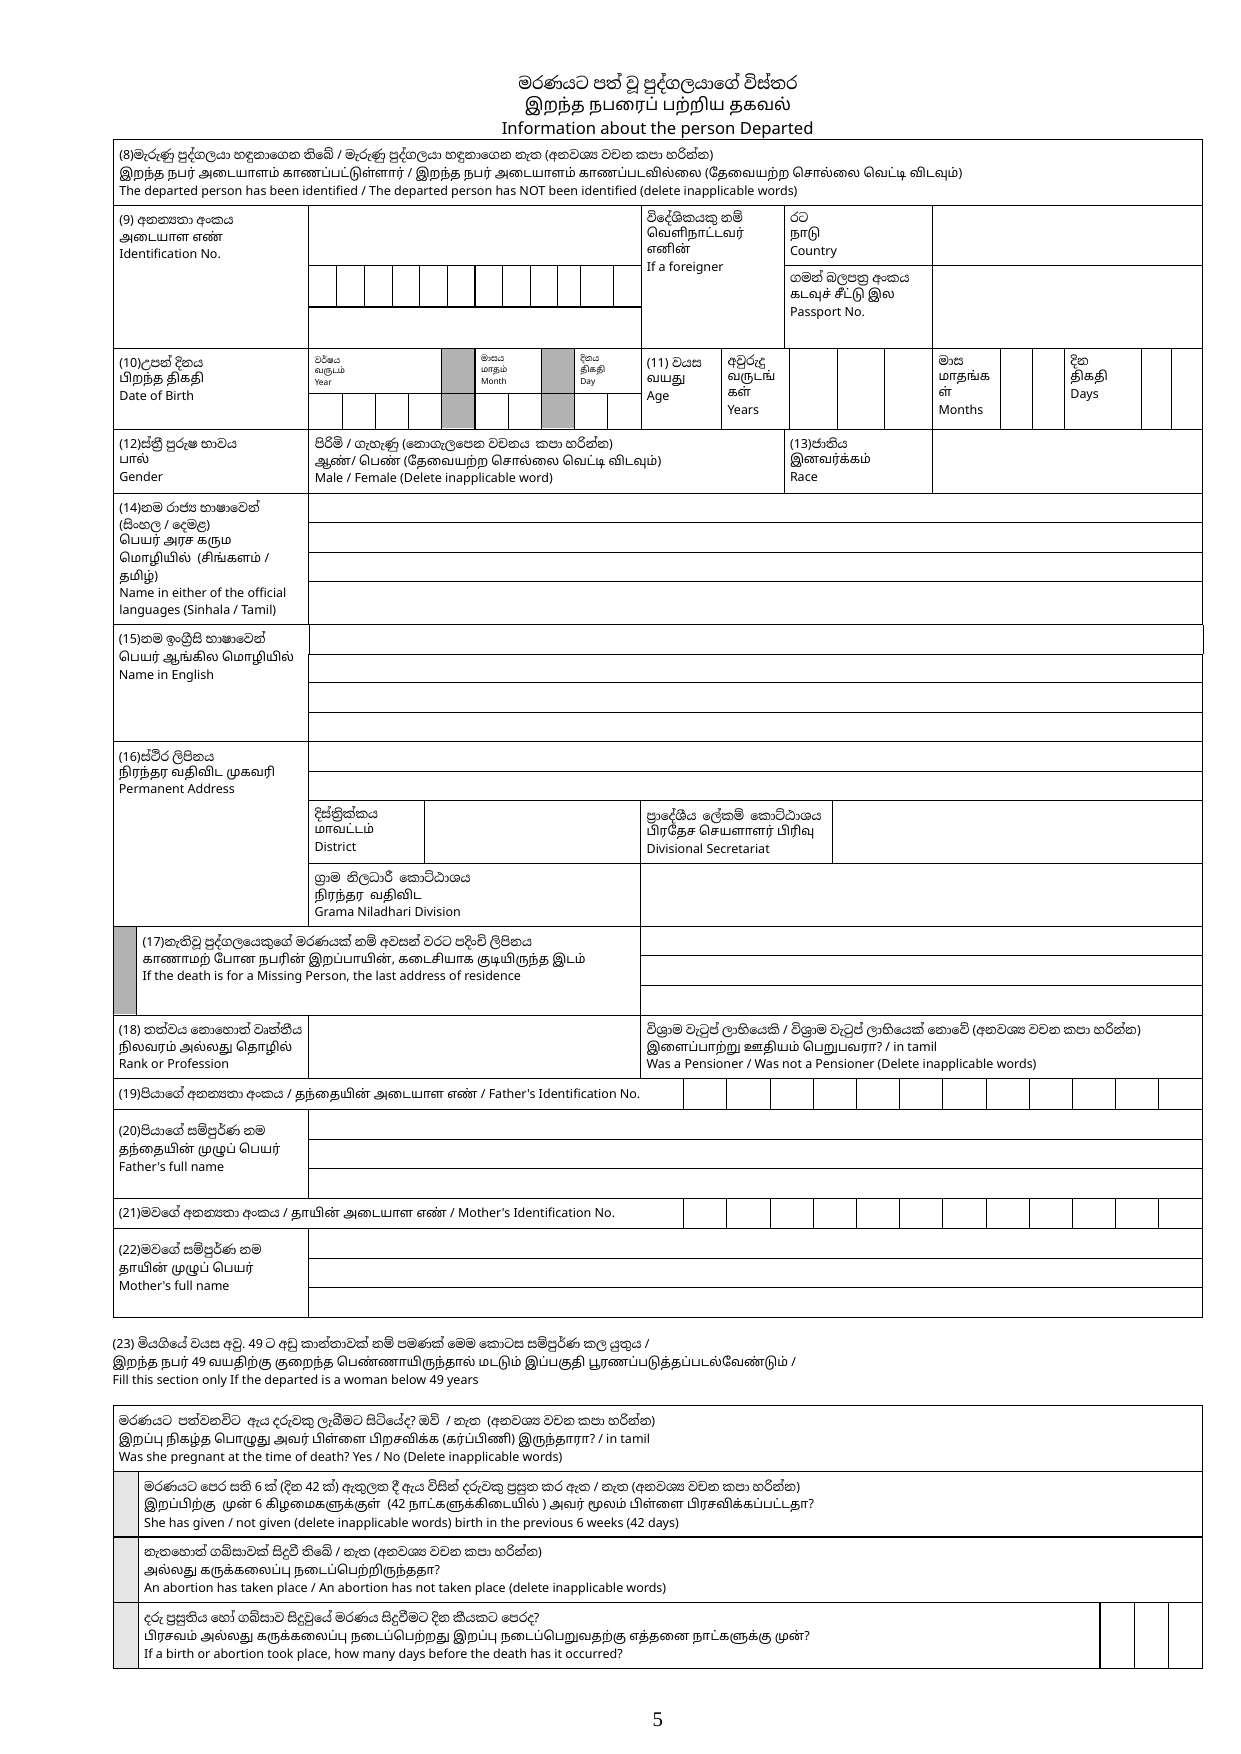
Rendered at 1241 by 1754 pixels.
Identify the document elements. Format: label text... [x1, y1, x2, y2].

table_cell [114, 1472, 138, 1536]
table_cell [900, 1079, 942, 1109]
table_cell [309, 494, 1202, 522]
table_cell [933, 430, 1202, 492]
table_cell දිනය திகதி Day [575, 349, 641, 393]
table_header මරණයට පත්වනවිට ඇය දරුවකු ලැබීමට සිටියේද? ඔව් / නැත (අනවශ්‍ය වචන කපා හරින්න) இறப்பு நிகழ்த பொழுது அவர் பிள்ளை பிறசவிக்க (கர்ப்பிணி) இருந்தாரா? / in tamil Was she pregnant at the time of death? Yes / No (Delete inapplicable words) [114, 1406, 1202, 1471]
text Fill this section only If the departed is a woman below 49 years [112, 1371, 1203, 1388]
table_cell [1172, 349, 1202, 428]
text (23) මියගියේ වයස අවු. 49ට අඩු කාන්තාවක් නම් පමණක් මෙම කොටස සම්පුර්ණ කල යුතුය / [112, 1335, 1203, 1353]
table_cell [409, 394, 441, 428]
table_cell [337, 266, 364, 306]
table_cell [476, 394, 508, 428]
table_cell [393, 266, 419, 306]
table_cell [641, 986, 1202, 1014]
table_cell (13)ජාතිය இனவர்க்கம் Race [785, 430, 932, 492]
table_header [310, 625, 1203, 653]
table_cell [1030, 1199, 1072, 1228]
table_cell [684, 1199, 726, 1228]
table_cell [558, 266, 580, 306]
table_cell [309, 308, 641, 348]
table_cell [575, 394, 607, 428]
table_cell ග්‍රාම නිලධාරී කොට්ඨාශය நிரந்தர வதிவிட Grama Niladhari Division [309, 864, 640, 926]
table_cell [1030, 1079, 1072, 1109]
table_cell පිරිමි / ගැහැණු (නොගැලපෙන වචනය කපා හරින්න) ஆண்/ பெண் (தேவையற்ற சொல்லை வெட்டி விடவும்) Male / Female (Delete inapplicable word) [309, 430, 784, 492]
table_cell [114, 1603, 138, 1668]
table_cell (17)නැතිවූ පුද්ගලයෙකුගේ මරණයක් නම් අවසන් වරට පදිංචි ලිපිනය காணாமற் போன நபரின் இறப்பாயின், கடைசியாக குடியிருந்த இடம் If the death is for a Missing Person, the last address of residence [137, 927, 640, 1014]
table_header (15)නම ඉංග්‍රීසි භාෂාවෙන් பெயர் ஆங்கில மொழியில் Name in English [114, 625, 309, 741]
table_cell [309, 553, 1202, 581]
table_cell [309, 266, 336, 306]
table_cell (10)උපන් දිනය பிறந்த திகதி Date of Birth [114, 349, 308, 428]
table_cell [943, 1199, 986, 1228]
table_cell [581, 266, 613, 306]
table_cell [814, 1199, 856, 1228]
table_cell ගමන් බලපත්‍ර අංකය கடவுச் சீட்டு இல Passport No. [785, 266, 932, 348]
table_cell [309, 206, 641, 265]
table_cell [684, 1079, 726, 1109]
table_cell [542, 394, 574, 428]
table_cell [365, 266, 392, 306]
table_cell [1142, 349, 1171, 428]
table_cell [1169, 1603, 1202, 1668]
table_cell විශ්‍රාම වැටුප් ලාභියෙකි / විශ්‍රාම වැටුප් ලාභියෙක් නොවේ (අනවශ්‍ය වචන කපා හරින්න) இளைப்பாற்று ஊதியம் பெறுபவரா? / in tamil Was a Pensioner / Was not a Pensioner (Delete inapplicable words) [641, 1016, 1202, 1078]
table_cell [1159, 1079, 1202, 1109]
table_cell [771, 1199, 813, 1228]
table_cell [1033, 349, 1064, 428]
table_cell (12)ස්ත්‍රී පුරුෂ භාවය பால் Gender [114, 430, 308, 492]
table_cell [448, 266, 474, 306]
table_cell [309, 582, 1202, 624]
table_cell [503, 266, 530, 306]
table_cell [425, 801, 640, 863]
table_cell [790, 349, 837, 428]
table_cell [641, 956, 1202, 985]
text මරණයට පත් වූ පුද්ගලයාගේ විස්තර [112, 75, 1203, 96]
table_cell (11) වයස வயது Age [642, 349, 721, 428]
table_cell [476, 266, 502, 306]
text Information about the person Departed [112, 116, 1203, 139]
table_cell (22)මවගේ සම්පුර්ණ නම தாயின் முழுப் பெயர் Mother's full name [114, 1229, 308, 1317]
table_cell [857, 1199, 899, 1228]
table_cell [442, 394, 474, 428]
table_cell [641, 864, 1202, 926]
table_cell [614, 266, 641, 306]
table_cell දින திகதி Days [1065, 349, 1141, 428]
table_cell [309, 772, 1202, 800]
table_cell [542, 349, 574, 393]
table_cell [987, 1079, 1029, 1109]
table_cell [814, 1079, 856, 1109]
table_cell [309, 1169, 1202, 1198]
table_cell [1135, 1603, 1168, 1668]
table_cell මරණයට පෙර සති 6ක් (දින 42ක්) ඇතුලත දී ඇය විසින් දරුවකු ප්‍රසුත කර ඇත / නැත (අනවශ්‍ය වචන කපා හරින්න) இறப்பிற்கு முன் 6 கிழமைகளுக்குள் (42 நாட்களுக்கிடையில் ) அவர் மூலம் பிள்ளை பிரசவிக்கப்பட்டதா? She has given / not given (delete inapplicable words) birth in the previous 6 weeks (42 days) [139, 1472, 1202, 1536]
table_cell [885, 349, 932, 428]
table_header (8)මැරුණු පුද්ගලයා හඳුනාගෙන තිබේ / මැරුණු පුද්ගලයා හඳුනාගෙන නැත (අනවශ්‍ය වචන කපා හරින්න) இறந்த நபர் அடையாளம் காணப்பட்டுள்ளார் / இறந்த நபர் அடையாளம் காணப்படவில்லை (தேவையற்ற சொல்லை வெட்டி விடவும்) The departed person has been identified / The departed person has NOT been identified (delete inapplicable words) [114, 140, 1202, 204]
table_cell (16)ස්ථිර ලිපිනය நிரந்தர வதிவிட முகவரி Permanent Address [114, 742, 308, 926]
table_cell [309, 1259, 1202, 1287]
table_cell [1159, 1199, 1202, 1228]
table_cell රට நாடு Country [785, 206, 932, 265]
table_cell [641, 927, 1202, 955]
table_cell මාස மாதங்கள் Months [933, 349, 1000, 428]
table_cell [309, 1288, 1202, 1317]
text இறந்த நபரைப் பற்றிய தகவல் [112, 96, 1203, 116]
table_cell [943, 1079, 986, 1109]
table_cell [987, 1199, 1029, 1228]
table_cell [309, 1140, 1202, 1168]
table_cell [309, 394, 342, 428]
table_cell [309, 1016, 640, 1078]
table_cell දරු ප්‍රසුතිය හෝ ගබ්සාව සිදුවුයේ මරණය සිදුවීමට දින කීයකට පෙරද? பிரசவம் அல்லது கருக்கலைப்பு நடைப்பெற்றது இறப்பு நடைப்பெறுவதற்கு எத்தனை நாட்களுக்கு முன்? If a birth or abortion took place, how many days before the death has it occurred? [139, 1603, 1099, 1668]
table_cell නැතහොත් ගබ්සාවක් සිදුවී තිබේ / නැත (අනවශ්‍ය වචන කපා හරින්න) அல்லது கருக்கலைப்பு நடைப்பெற்றிருந்ததா? An abortion has taken place / An abortion has not taken place (delete inapplicable words) [139, 1538, 1202, 1602]
table_cell [309, 713, 1202, 741]
table_cell [114, 1538, 138, 1602]
table_cell [309, 523, 1202, 552]
table_cell [727, 1079, 770, 1109]
table_cell [1073, 1199, 1115, 1228]
table_cell [900, 1199, 942, 1228]
table_cell [933, 206, 1202, 265]
table_cell (18) තත්වය නොහොත් වෘත්තීය நிலவரம் அல்லது தொழில் Rank or Profession [114, 1016, 308, 1078]
table_cell [1116, 1199, 1158, 1228]
table_cell (19)පියාගේ අනන්‍යතා අංකය / தந்தையின் அடையாள எண் / Father's Identification No. [114, 1079, 683, 1109]
table_cell [608, 394, 641, 428]
table_cell [1073, 1079, 1115, 1109]
table_cell [833, 801, 1202, 863]
table_cell [309, 683, 1202, 712]
table_cell [309, 742, 1202, 771]
table_cell [933, 266, 1202, 348]
table_cell (14)නම රාජ්‍ය භාෂාවෙන් (සිංහල / දෙමළ) பெயர் அரச கரும மொழியில் (சிங்களம் / தமிழ்) Name in either of the official languages (Sinhala / Tamil) [114, 494, 308, 624]
table_cell වර්ෂය வருடம் Year [309, 349, 441, 393]
table_cell අවුරුදු வருடங்கள் Years [722, 349, 789, 428]
table_cell [309, 1229, 1202, 1258]
table_cell [531, 266, 557, 306]
table_cell [838, 349, 884, 428]
table_cell මාසය மாதம் Month [476, 349, 541, 393]
table_cell [376, 394, 408, 428]
table_cell [309, 655, 1202, 682]
table_cell [1001, 349, 1032, 428]
table_cell [509, 394, 541, 428]
table_cell [857, 1079, 899, 1109]
table_cell [1116, 1079, 1158, 1109]
table_cell ප්‍රාදේශීය ලේකම් කොට්ඨාශය பிரதேச செயளாளர் பிரிவு Divisional Secretariat [641, 801, 832, 863]
text இறந்த நபர் 49வயதிற்கு குறைந்த பெண்ணாயிருந்தால் மடடும் இப்பகுதி பூரணப்படுத்தப்படல்வேண்டும் / [112, 1353, 1203, 1371]
table_cell [727, 1199, 770, 1228]
table_cell (21)මවගේ අනන්‍යතා අංකය / தாயின் அடையாள எண் / Mother's Identification No. [114, 1199, 683, 1228]
table_cell [771, 1079, 813, 1109]
table_cell [442, 349, 474, 393]
table_cell දිස්ත්‍රික්කය மாவட்டம் District [309, 801, 424, 863]
table_cell [420, 266, 447, 306]
table_cell [1101, 1603, 1134, 1668]
table_cell [309, 1110, 1202, 1138]
table_cell විදේශිකය‍කු නම් வெளிநாட்டவர் எனின் If a foreigner [642, 206, 784, 348]
table_cell [343, 394, 375, 428]
table_cell [114, 927, 136, 1014]
table_cell (9) අනන්‍යතා අංකය அடையாள எண் Identification No. [114, 206, 308, 348]
table_cell (20)පියාගේ සම්පුර්ණ නම தந்தையின் முழுப் பெயர் Father's full name [114, 1110, 308, 1198]
